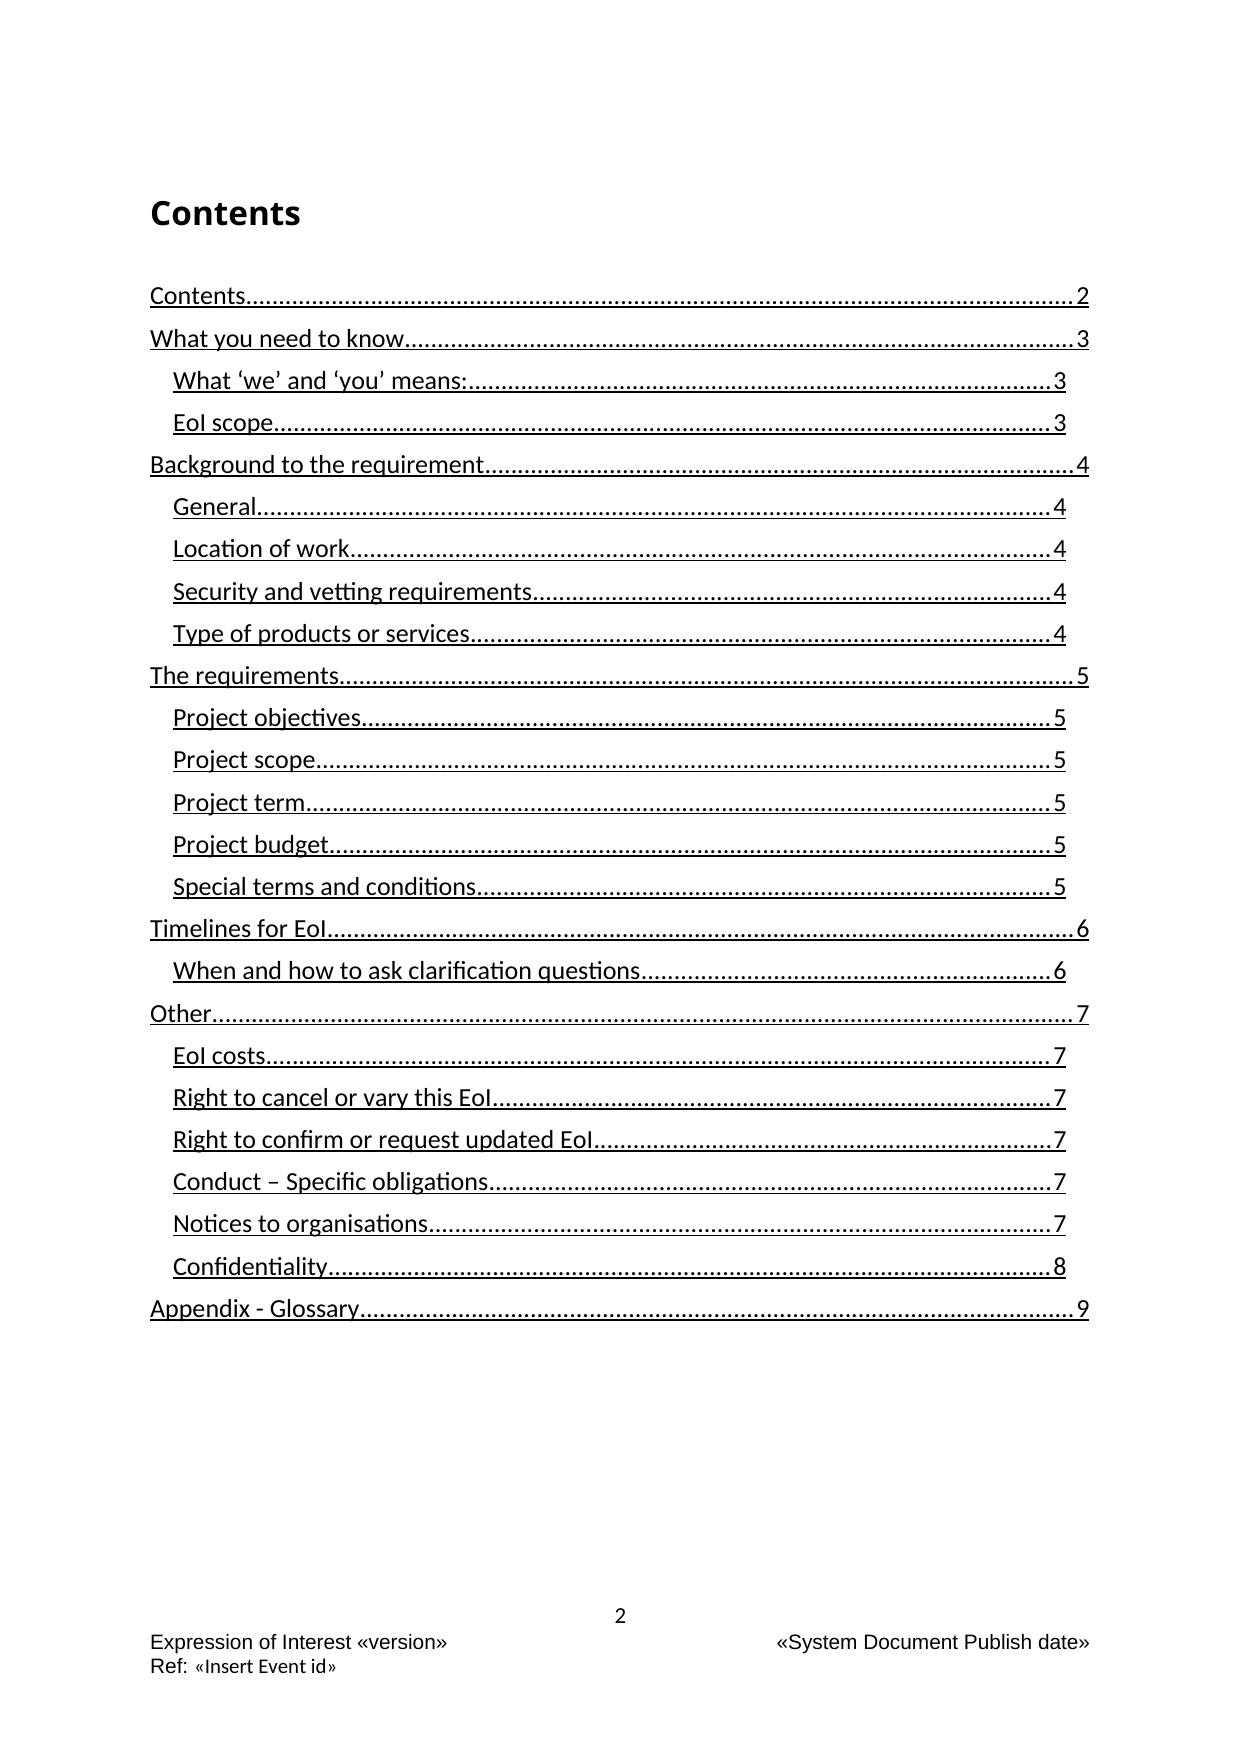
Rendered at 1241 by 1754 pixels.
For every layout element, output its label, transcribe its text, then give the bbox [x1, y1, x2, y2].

text Other 7 [150, 997, 1090, 1028]
text Contents 2 [150, 279, 1090, 311]
text What ‘we’ and ‘you’ means: 3 [173, 364, 1090, 396]
text Project scope 5 [173, 743, 1090, 775]
text Confidentiality 8 [173, 1250, 1090, 1282]
text General 4 [173, 490, 1090, 522]
text Project budget 5 [173, 828, 1090, 860]
text The requirements 5 [150, 659, 1090, 691]
text When and how to ask clarification questions 6 [173, 954, 1090, 986]
text Background to the requirement 4 [150, 448, 1090, 480]
text Project term 5 [173, 786, 1090, 817]
text EoI costs 7 [173, 1039, 1090, 1071]
text Right to confirm or request updated EoI 7 [173, 1123, 1090, 1155]
text Timelines for EoI 6 [150, 912, 1090, 944]
text Appendix - Glossary 9 [150, 1292, 1090, 1324]
text Notices to organisations 7 [173, 1208, 1090, 1239]
text Conduct – Specific obligations 7 [173, 1165, 1090, 1197]
text Project objectives 5 [173, 701, 1090, 733]
text What you need to know 3 [150, 322, 1090, 353]
text Special terms and conditions 5 [173, 870, 1090, 902]
text Type of products or services 4 [173, 617, 1090, 649]
text Security and vetting requirements 4 [173, 575, 1090, 607]
subtitle Contents [150, 189, 1090, 235]
text Right to cancel or vary this EoI 7 [173, 1081, 1090, 1113]
text Location of work 4 [173, 533, 1090, 564]
text EoI scope 3 [173, 406, 1090, 438]
